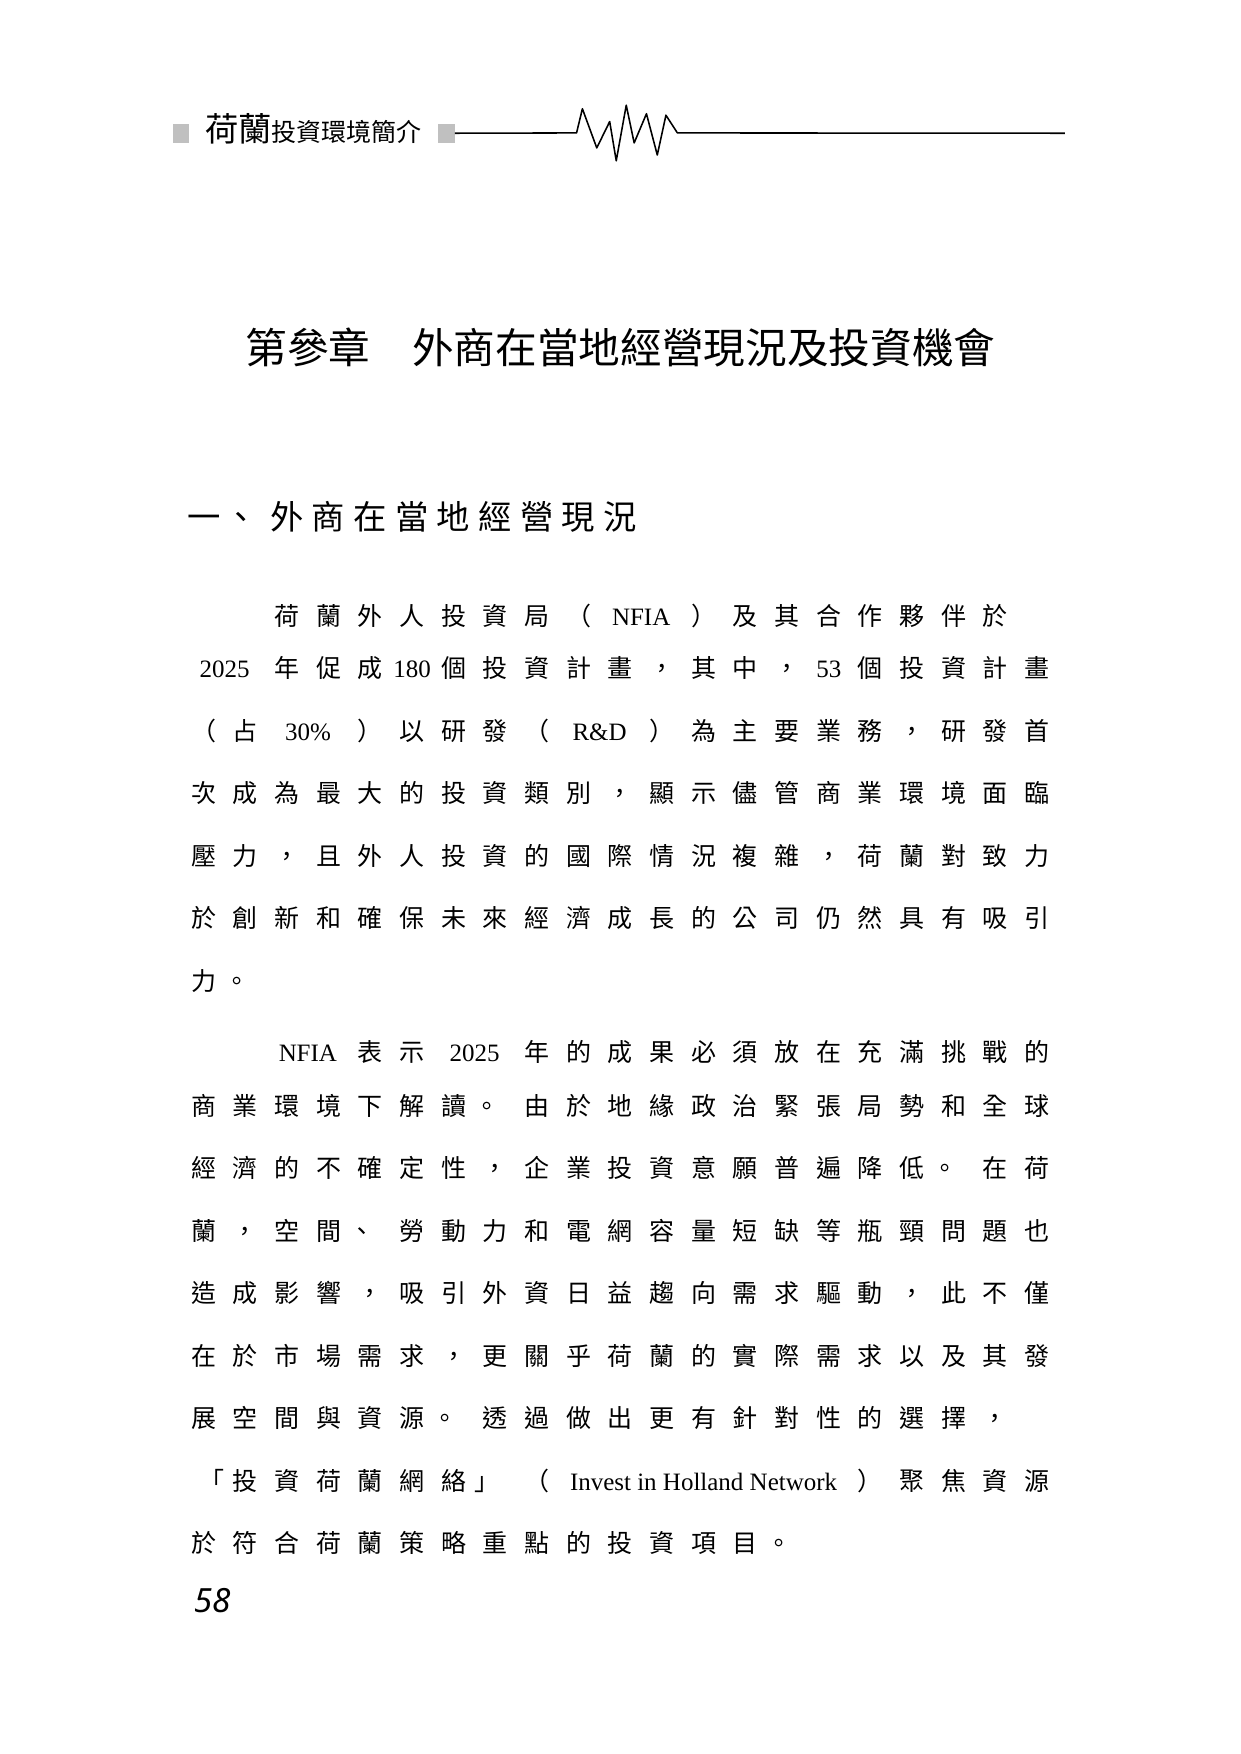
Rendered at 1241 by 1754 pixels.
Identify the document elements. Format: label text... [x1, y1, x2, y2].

text 一、外商在當地經營現況 [183, 473, 1058, 536]
text 第參章 外商在當地經營現況及投資機會 [183, 304, 1058, 366]
text 荷蘭外人投資局（NFIA）及其合作夥伴於2025年促成180個投資計畫，其中，53個投資計畫（占30%）以研發（R&D）為主要業務，研發首次成為最大的投資類別，顯示儘管商業環境面臨壓力，且外人投資的國際情況複雜，荷蘭對致力於創新和確保未來經濟成長的公司仍然具有吸引力。 [183, 563, 1058, 1000]
text NFIA表示2025年的成果必須放在充滿挑戰的商業環境下解讀。由於地緣政治緊張局勢和全球經濟的不確定性，企業投資意願普遍降低。在荷蘭，空間、勞動力和電網容量短缺等瓶頸問題也造成影響，吸引外資日益趨向需求驅動，此不僅在於市場需求，更關乎荷蘭的實際需求以及其發展空間與資源。透過做出更有針對性的選擇，「投資荷蘭網絡」（Invest in Holland Network）聚焦資源於符合荷蘭策略重點的投資項目。 [183, 1000, 1058, 1563]
